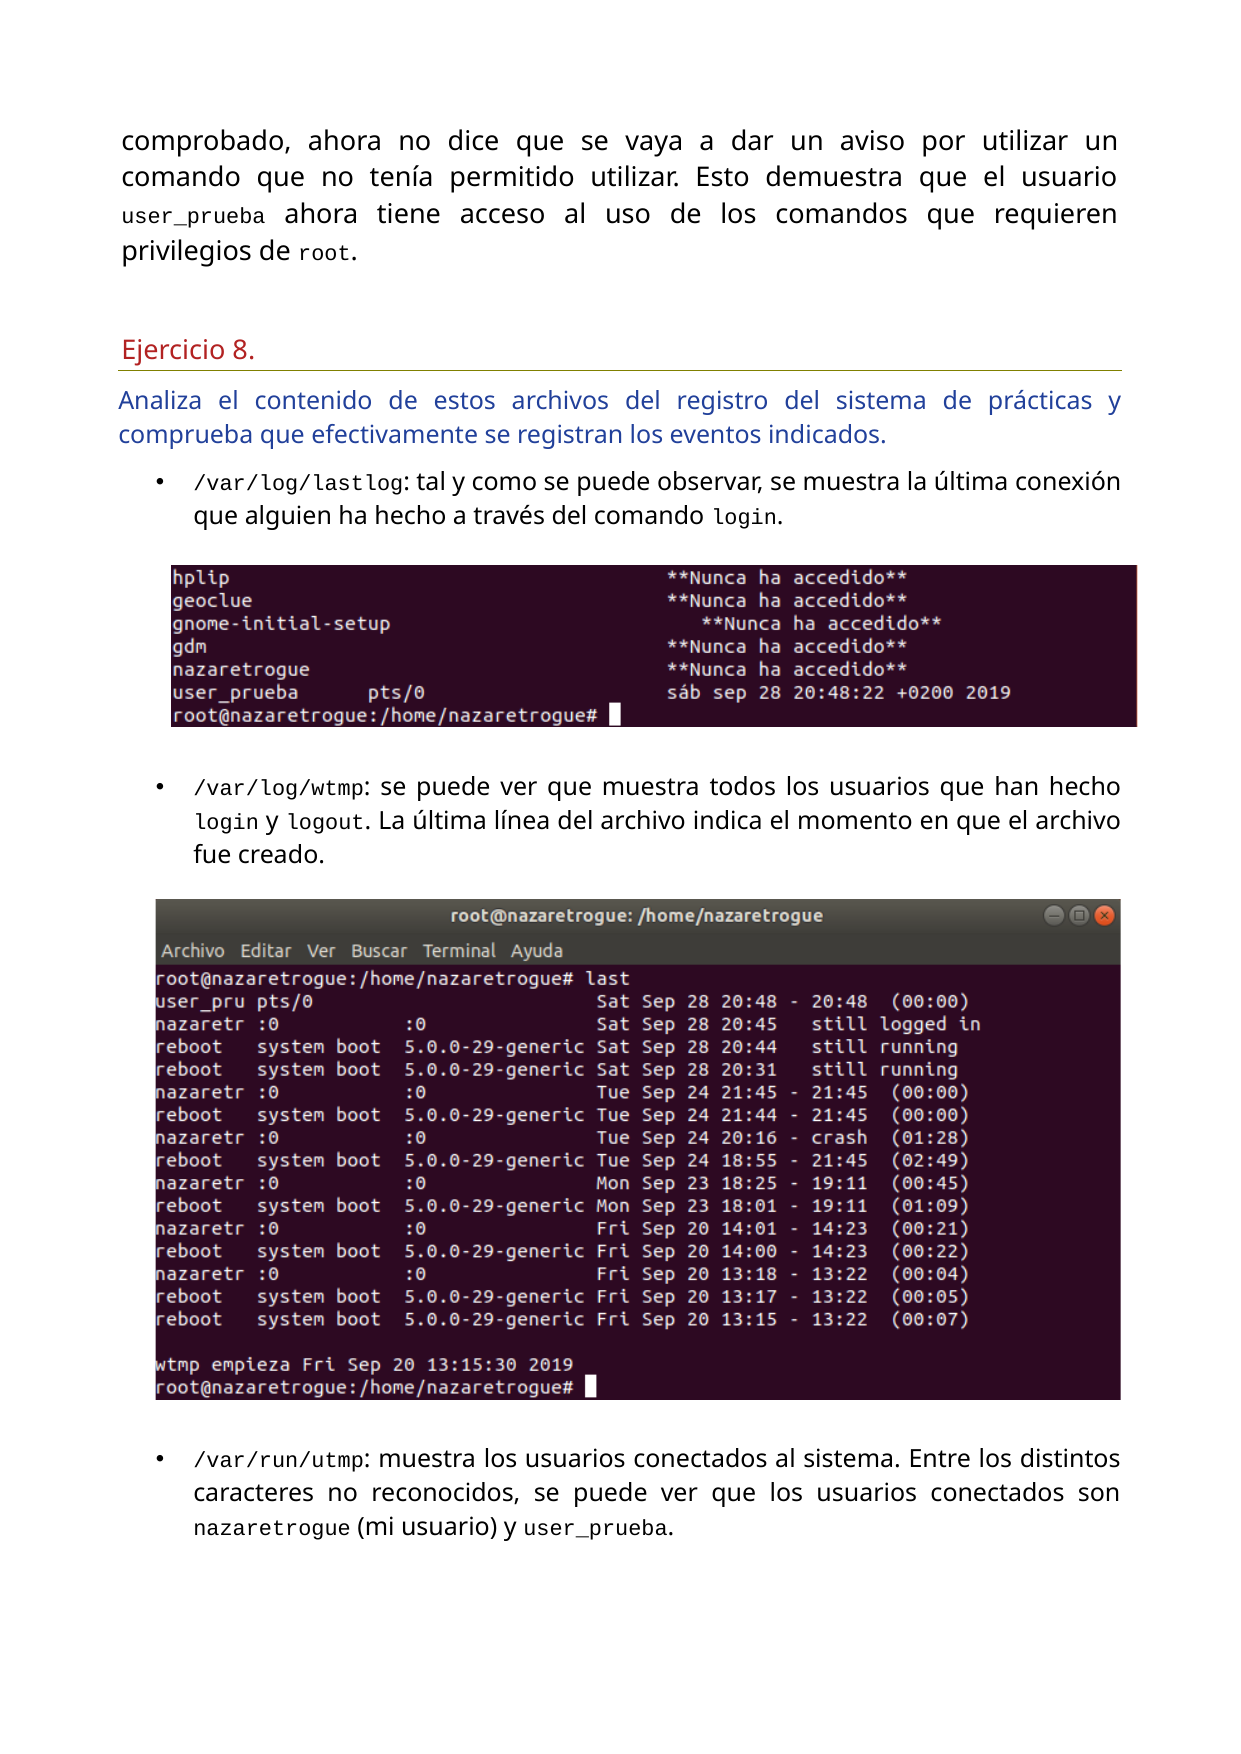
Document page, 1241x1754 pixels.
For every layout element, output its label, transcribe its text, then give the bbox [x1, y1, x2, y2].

list /var/log/lastlog: tal y como se puede observar, se muestra la última conexión que alguien ha hecho a través del comando login. [156, 463, 1122, 532]
picture [155, 899, 1121, 1400]
text Analiza el contenido de estos archivos del registro del sistema de prácticas y comprueba que efectivamente se registran los eventos indicados. [118, 383, 1122, 451]
text Ejercicio 8. [118, 327, 1122, 370]
text comprobado, ahora no dice que se vaya a dar un aviso por utilizar un comando que no tenía permitido utilizar. Esto demuestra que el usuario user_prueba ahora tiene acceso al uso de los comandos que requieren privilegios de root. [118, 118, 1122, 268]
list /var/log/wtmp: se puede ver que muestra todos los usuarios que han hecho login y logout. La última línea del archivo indica el momento en que el archivo fue creado. [156, 768, 1122, 871]
list /var/run/utmp: muestra los usuarios conectados al sistema. Entre los distintos caracteres no reconocidos, se puede ver que los usuarios conectados son nazaretrogue (mi usuario) y user_prueba. [156, 1441, 1122, 1543]
